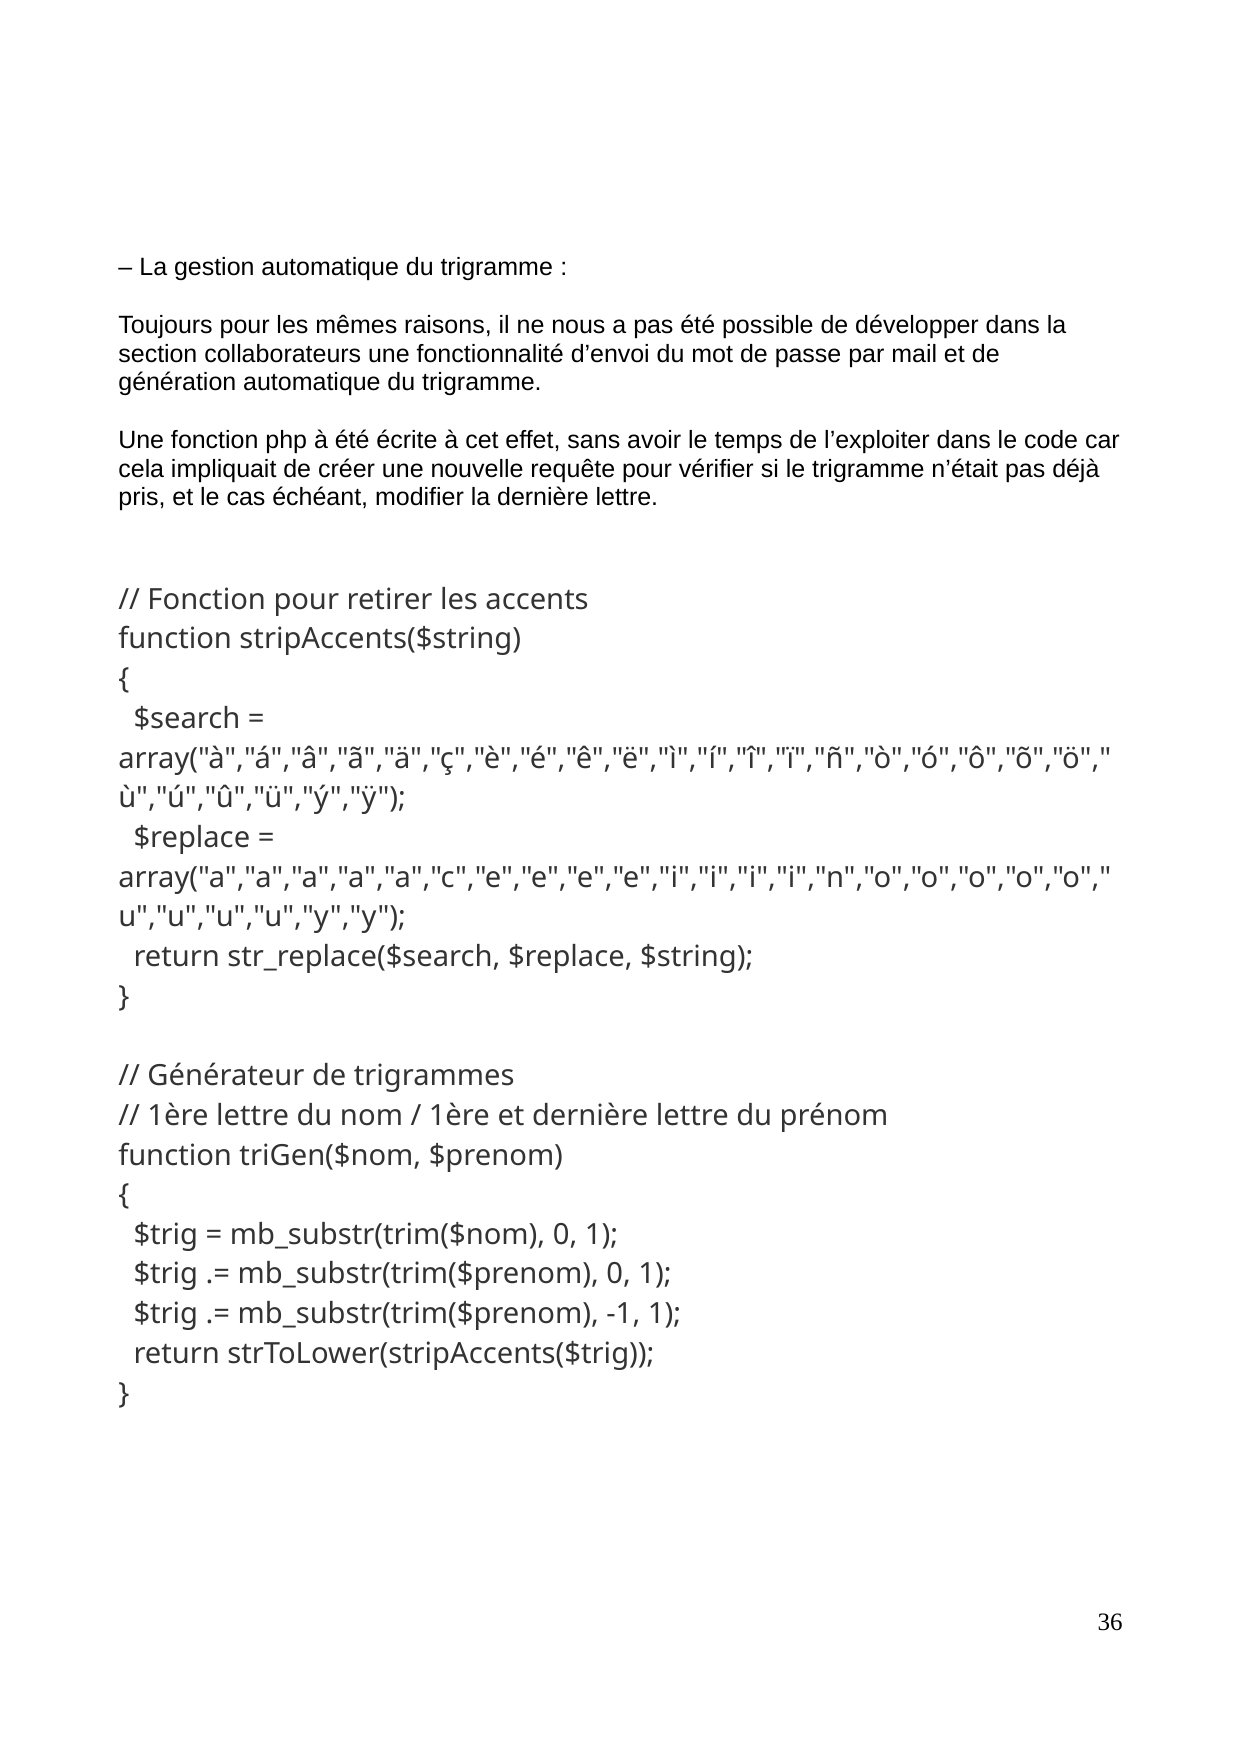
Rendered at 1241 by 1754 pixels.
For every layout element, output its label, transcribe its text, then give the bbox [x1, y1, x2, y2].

text function stripAccents($string) [118, 618, 1122, 657]
text return strToLower(stripAccents($trig)); [118, 1332, 1122, 1372]
text } [118, 1372, 1122, 1412]
text // Fonction pour retirer les accents [118, 578, 1122, 618]
text $replace = array("a","a","a","a","a","c","e","e","e","e","i","i","i","i","n","o","o","o","o","o","u","u","u","u","y","y"); [118, 816, 1122, 935]
text $search = array("à","á","â","ã","ä","ç","è","é","ê","ë","ì","í","î","ï","ñ","ò","ó","ô","õ","ö","ù","ú","û","ü","ý","ÿ"); [118, 697, 1122, 816]
text // 1ère lettre du nom / 1ère et dernière lettre du prénom [118, 1094, 1122, 1134]
text { [118, 1173, 1122, 1213]
text { [118, 657, 1122, 697]
text – La gestion automatique du trigramme : [118, 252, 1122, 281]
text $trig .= mb_substr(trim($prenom), -1, 1); [118, 1292, 1122, 1332]
text Toujours pour les mêmes raisons, il ne nous a pas été possible de développer dans la section collaborateurs une fonctionnalité d’envoi du mot de passe par mail et de génération automatique du trigramme. [118, 310, 1122, 396]
text return str_replace($search, $replace, $string); [118, 935, 1122, 975]
text // Générateur de trigrammes [118, 1054, 1122, 1094]
text Une fonction php à été écrite à cet effet, sans avoir le temps de l’exploiter dans le code car cela impliquait de créer une nouvelle requête pour vérifier si le trigramme n’était pas déjà pris, et le cas échéant, modifier la dernière lettre. [118, 425, 1122, 511]
text } [118, 975, 1122, 1015]
text $trig = mb_substr(trim($nom), 0, 1); [118, 1213, 1122, 1253]
text $trig .= mb_substr(trim($prenom), 0, 1); [118, 1253, 1122, 1292]
text function triGen($nom, $prenom) [118, 1134, 1122, 1173]
